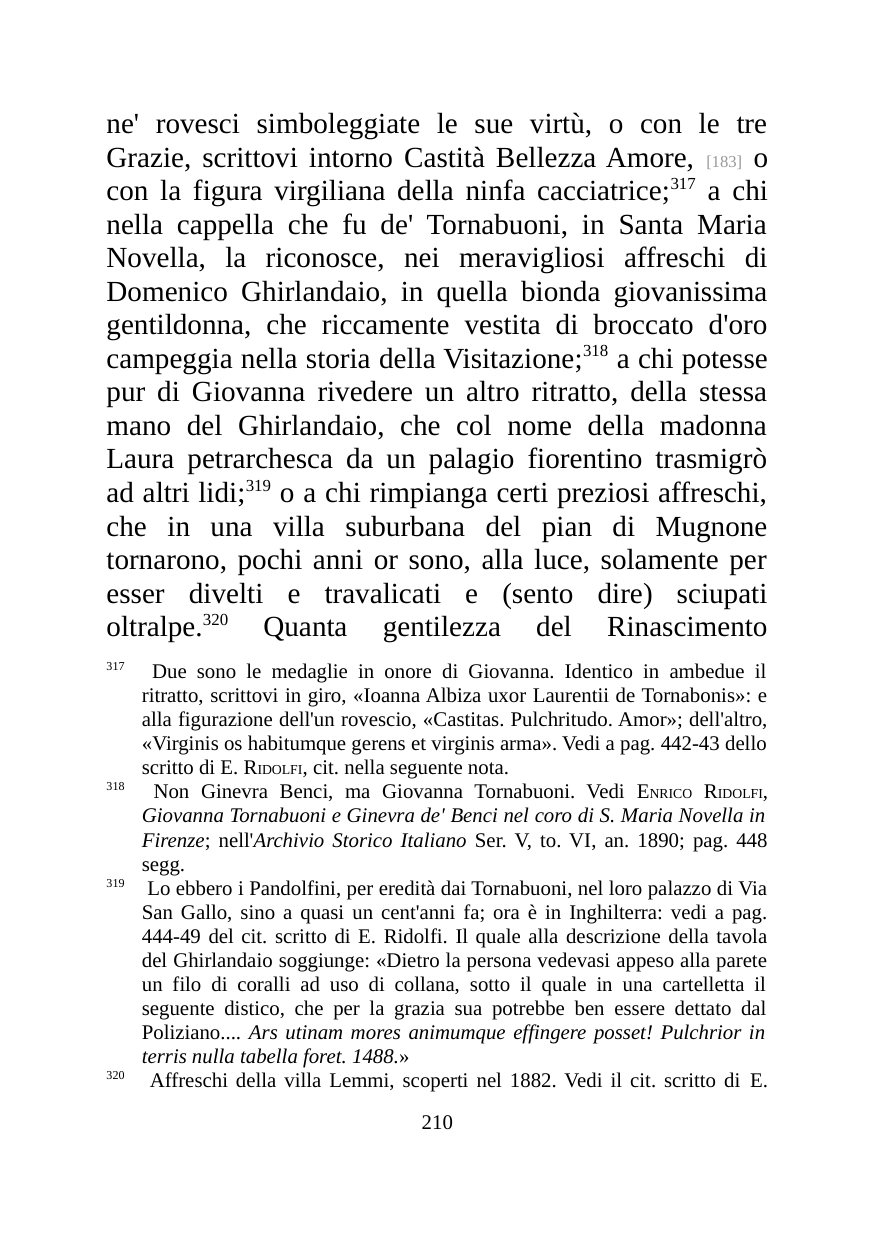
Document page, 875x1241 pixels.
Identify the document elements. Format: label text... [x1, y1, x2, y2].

text Affreschi della villa Lemmi, scoperti nel 1882. Vedi il cit. scritto di E. [106, 1068, 768, 1092]
text Due sono le medaglie in onore di Giovanna. Identico in ambedue il ritratto, scrittovi in giro, «Ioanna Albiza uxor Laurentii de Tornabonis»: e alla figurazione dell'un rovescio, «Castitas. Pulchritudo. Amor»; dell'altro, «Virginis os habitumque gerens et virginis arma». Vedi a pag. 442-43 dello scritto di E. Ridolfi, cit. nella seguente nota. [106, 659, 768, 779]
text ne' rovesci simboleggiate le sue virtù, o con le tre Grazie, scrittovi intorno Castità Bellezza Amore, [183] o con la figura virgiliana della ninfa cacciatrice; a chi nella cappella che fu de' Tornabuoni, in Santa Maria Novella, la riconosce, nei meravigliosi affreschi di Domenico Ghirlandaio, in quella bionda giovanissima gentildonna, che riccamente vestita di broccato d'oro campeggia nella storia della Visitazione; a chi potesse pur di Giovanna rivedere un altro ritratto, della stessa mano del Ghirlandaio, che col nome della madonna Laura petrarchesca da un palagio fiorentino trasmigrò ad altri lidi; o a chi rimpianga certi preziosi affreschi, che in una villa suburbana del pian di Mugnone tornarono, pochi anni or sono, alla luce, solamente per esser divelti e travalicati e (sento dire) sciupati oltralpe. Quanta gentilezza del Rinascimento [106, 106, 768, 643]
text Non Ginevra Benci, ma Giovanna Tornabuoni. Vedi Enrico Ridolfi, Giovanna Tornabuoni e Ginevra de' Benci nel coro di S. Maria Novella in Firenze; nell'Archivio Storico Italiano Ser. V, to. VI, an. 1890; pag. 448 segg. [106, 779, 768, 876]
text Lo ebbero i Pandolfini, per eredità dai Tornabuoni, nel loro palazzo di Via San Gallo, sino a quasi un cent'anni fa; ora è in Inghilterra: vedi a pag. 444-49 del cit. scritto di E. Ridolfi. Il quale alla descrizione della tavola del Ghirlandaio soggiunge: «Dietro la persona vedevasi appeso alla parete un filo di coralli ad uso di collana, sotto il quale in una cartelletta il seguente distico, che per la grazia sua potrebbe ben essere dettato dal Poliziano.... Ars utinam mores animumque effingere posset! Pulchrior in terris nulla tabella foret. 1488.» [106, 876, 768, 1068]
